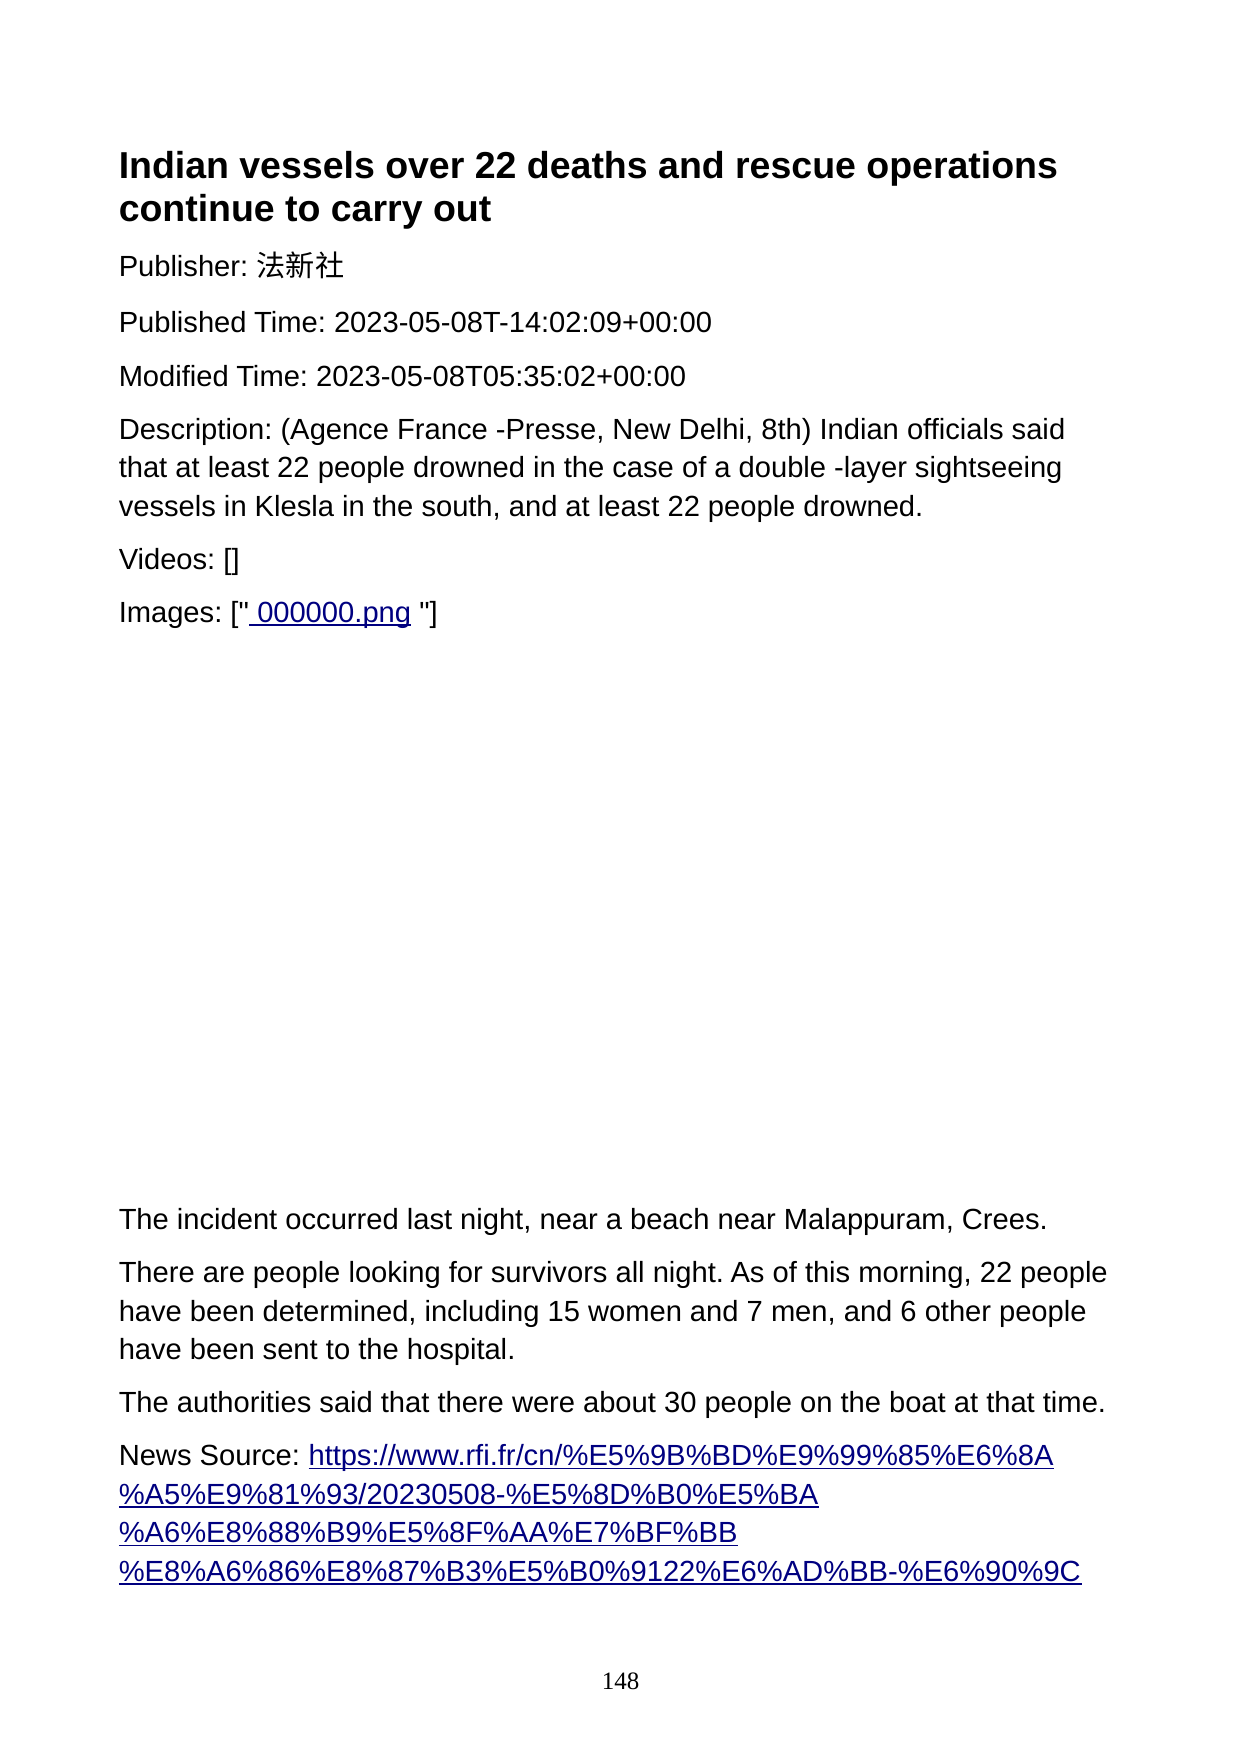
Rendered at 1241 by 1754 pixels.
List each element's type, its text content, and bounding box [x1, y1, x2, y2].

text Description: (Agence France -Presse, New Delhi, 8th) Indian officials said that at least 22 people drowned in the case of a double -layer sightseeing vessels in Klesla in the south, and at least 22 people drowned. [118, 412, 1122, 522]
text Publisher: 法新社 [118, 242, 1122, 284]
text News Source: https://www.rfi.fr/cn/%E5%9B%BD%E9%99%85%E6%8A%A5%E9%81%93/20230508-%E5%8D%B0%E5%BA%A6%E8%88%B9%E5%8F%AA%E7%BF%BB%E8%A6%86%E8%87%B3%E5%B0%9122%E6%AD%BB-%E6%90%9C [118, 1438, 1122, 1588]
text The authorities said that there were about 30 people on the boat at that time. [118, 1385, 1122, 1419]
text The incident occurred last night, near a beach near Malappuram, Crees. [118, 648, 1122, 1236]
text Published Time: 2023-05-08T-14:02:09+00:00 [118, 305, 1122, 339]
subtitle Indian vessels over 22 deaths and rescue operations continue to carry out [118, 143, 1122, 230]
text Modified Time: 2023-05-08T05:35:02+00:00 [118, 358, 1122, 392]
text Images: [" 000000.png "] [118, 595, 1122, 628]
text There are people looking for survivors all night. As of this morning, 22 people have been determined, including 15 women and 7 men, and 6 other people have been sent to the hospital. [118, 1255, 1122, 1366]
text Videos: [] [118, 542, 1122, 575]
